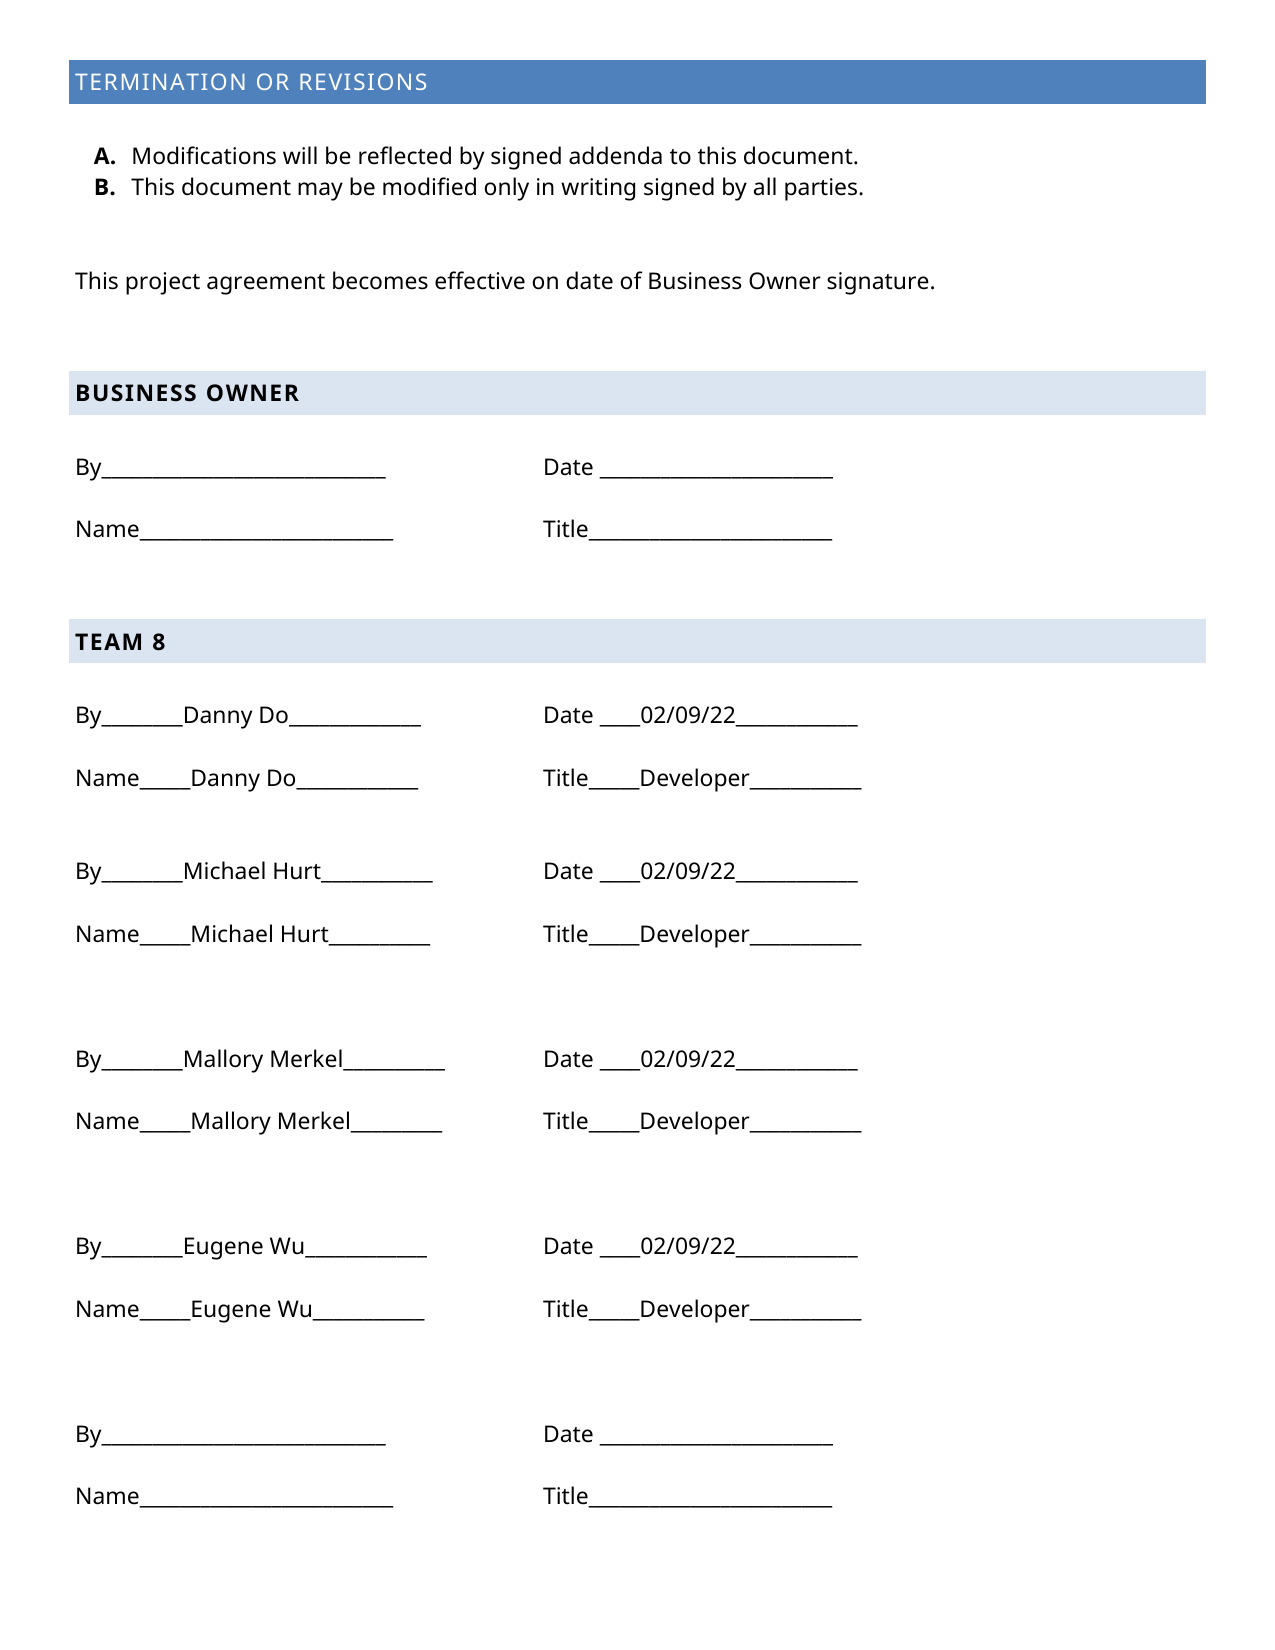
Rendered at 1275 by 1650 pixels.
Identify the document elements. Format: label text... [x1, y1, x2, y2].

text This project agreement becomes effective on date of Business Owner signature. [75, 265, 1200, 296]
text By____________________________ Date _______________________ [75, 1418, 1200, 1449]
text By____________________________ Date _______________________ [75, 451, 1200, 482]
text By________Michael Hurt___________ Date ____02/09/22____________ [75, 855, 1200, 887]
text By________Mallory Merkel__________ Date ____02/09/22____________ [75, 1043, 1200, 1074]
text Name_____Danny Do____________ Title_____Developer___________ [75, 762, 1200, 793]
list This document may be modified only in writing signed by all parties. [94, 171, 1200, 202]
text Name_________________________ Title________________________ [75, 1480, 1200, 1512]
subtitle Team 8 [75, 626, 1200, 657]
text By________Eugene Wu____________ Date ____02/09/22____________ [75, 1230, 1200, 1262]
text Name_________________________ Title________________________ [75, 513, 1200, 544]
subtitle business owner [75, 377, 1200, 408]
text Name_____Michael Hurt__________ Title_____Developer___________ [75, 918, 1200, 949]
text By________Danny Do_____________ Date ____02/09/22____________ [75, 699, 1200, 730]
text Name_____Eugene Wu___________ Title_____Developer___________ [75, 1293, 1200, 1324]
list Modifications will be reflected by signed addenda to this document. [94, 140, 1200, 171]
subtitle TERMINATION OR REVISIONS [75, 66, 1200, 97]
text Name_____Mallory Merkel_________ Title_____Developer___________ [75, 1105, 1200, 1137]
